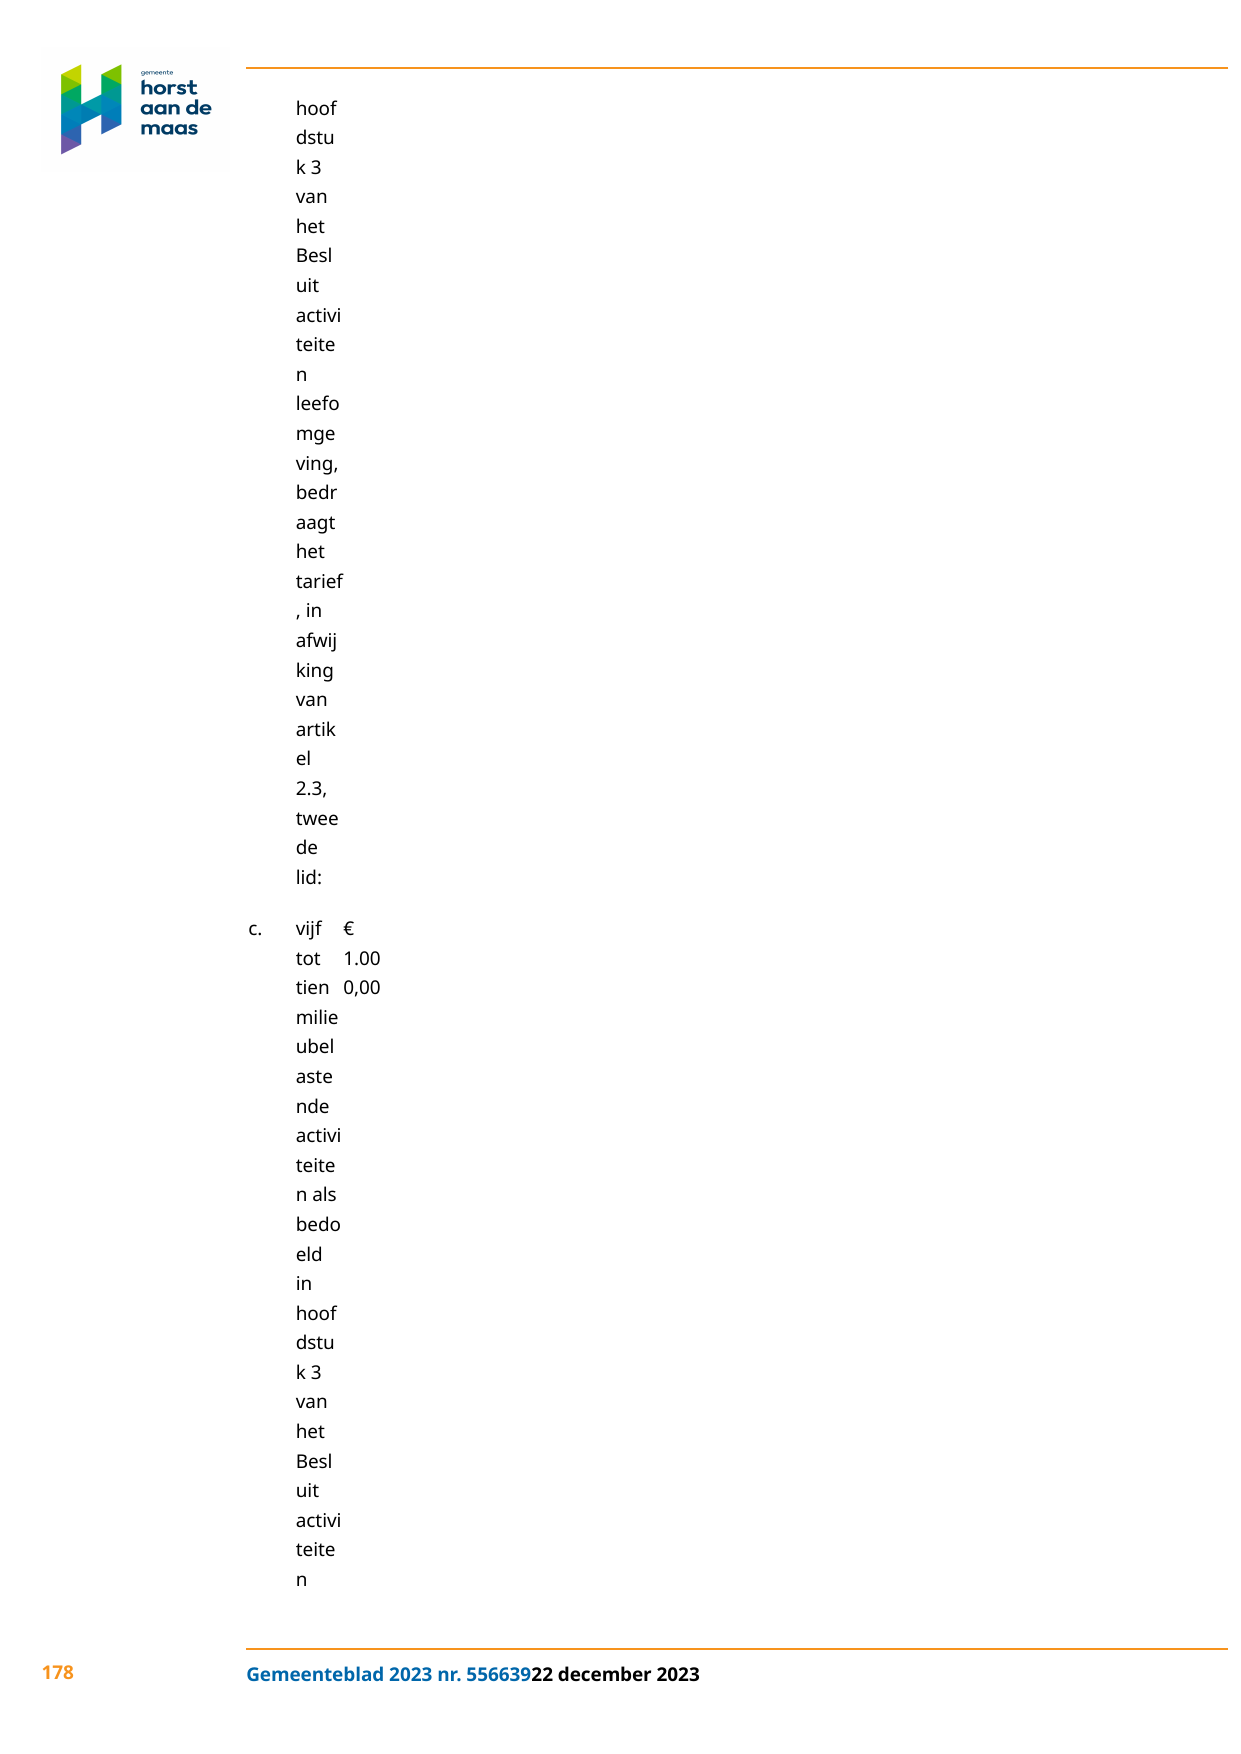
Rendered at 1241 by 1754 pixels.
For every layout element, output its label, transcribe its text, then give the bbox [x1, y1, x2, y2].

table_cell [343, 890, 391, 915]
table_cell c. [248, 915, 296, 1592]
table_cell [296, 890, 343, 915]
table_cell [248, 890, 296, 915]
table_cell € 1.000,00 [343, 915, 391, 1592]
table_cell vijf tot tien milieubelastende activiteiten als bedoeld in hoofdstuk 3 van het Besluit activiteiten [296, 915, 343, 1592]
table_cell hoofdstuk 3 van het Besluit activiteiten leefomgeving, bedraagt het tarief, in afwijking van artikel 2.3, tweede lid: [296, 95, 343, 890]
table_cell [248, 95, 296, 890]
picture [41, 47, 231, 172]
table_cell [343, 95, 391, 890]
